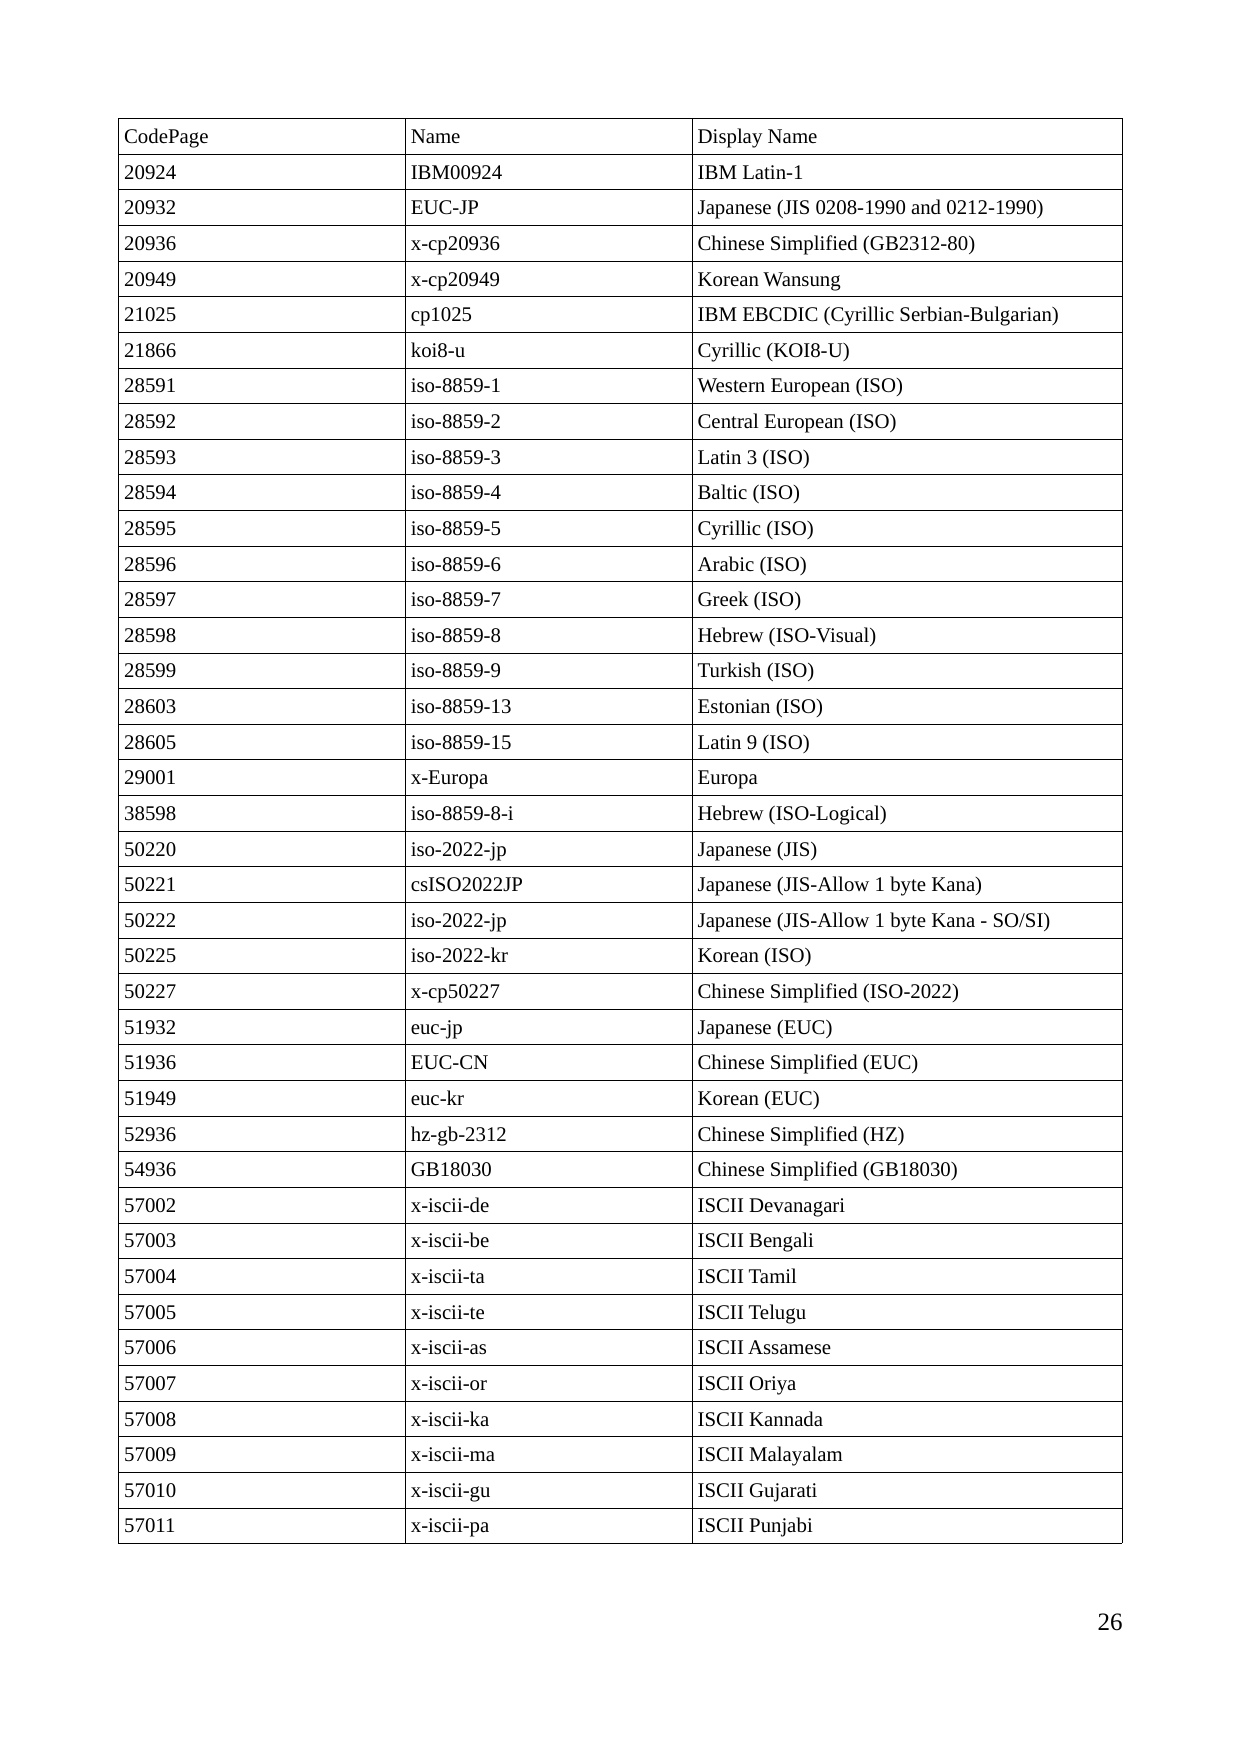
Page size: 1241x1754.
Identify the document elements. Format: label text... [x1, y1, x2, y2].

table_cell Korean (ISO) [693, 939, 1122, 973]
table_cell Turkish (ISO) [693, 654, 1122, 688]
table_cell ISCII Tamil [693, 1259, 1122, 1294]
table_cell 28595 [119, 511, 405, 546]
table_cell Western European (ISO) [693, 369, 1122, 403]
table_cell 20932 [119, 190, 405, 225]
table_cell 38598 [119, 796, 405, 831]
table_cell Japanese (JIS 0208-1990 and 0212-1990) [693, 190, 1122, 225]
table_cell iso-8859-9 [406, 654, 692, 688]
table_cell 28598 [119, 618, 405, 652]
table_cell csISO2022JP [406, 867, 692, 902]
table_cell Chinese Simplified (HZ) [693, 1117, 1122, 1151]
table_cell x-iscii-or [406, 1366, 692, 1401]
table_cell 57003 [119, 1224, 405, 1258]
table_cell 57011 [119, 1509, 405, 1543]
table_cell IBM Latin-1 [693, 155, 1122, 189]
table_cell 57005 [119, 1295, 405, 1329]
table_cell 28591 [119, 369, 405, 403]
table_cell 28594 [119, 475, 405, 510]
table_cell 51936 [119, 1045, 405, 1080]
table_cell Cyrillic (ISO) [693, 511, 1122, 546]
table_header Name [406, 119, 692, 154]
table_cell iso-8859-7 [406, 582, 692, 617]
table_cell Chinese Simplified (GB2312-80) [693, 226, 1122, 261]
table_cell Estonian (ISO) [693, 689, 1122, 724]
table_cell x-iscii-ka [406, 1402, 692, 1436]
table_cell 57009 [119, 1437, 405, 1472]
table_cell ISCII Kannada [693, 1402, 1122, 1436]
table_cell 54936 [119, 1152, 405, 1187]
table_cell 20936 [119, 226, 405, 261]
table_cell Baltic (ISO) [693, 475, 1122, 510]
table_cell GB18030 [406, 1152, 692, 1187]
table_cell x-cp20949 [406, 262, 692, 296]
table_cell 20924 [119, 155, 405, 189]
table_header Display Name [693, 119, 1122, 154]
table_cell iso-8859-1 [406, 369, 692, 403]
table_cell x-iscii-ma [406, 1437, 692, 1472]
table_cell Chinese Simplified (ISO-2022) [693, 974, 1122, 1009]
table_cell hz-gb-2312 [406, 1117, 692, 1151]
table_cell x-iscii-be [406, 1224, 692, 1258]
table_cell 50220 [119, 832, 405, 866]
table_cell 50221 [119, 867, 405, 902]
table_cell ISCII Punjabi [693, 1509, 1122, 1543]
table_cell euc-kr [406, 1081, 692, 1116]
table_cell Hebrew (ISO-Logical) [693, 796, 1122, 831]
table_cell 28599 [119, 654, 405, 688]
table_cell 51932 [119, 1010, 405, 1044]
table_cell ISCII Gujarati [693, 1473, 1122, 1507]
table_cell ISCII Bengali [693, 1224, 1122, 1258]
table_cell 20949 [119, 262, 405, 296]
table_cell x-iscii-pa [406, 1509, 692, 1543]
table_cell x-Europa [406, 760, 692, 795]
table_cell 50222 [119, 903, 405, 937]
table_cell koi8-u [406, 333, 692, 367]
table_cell 52936 [119, 1117, 405, 1151]
table_cell Chinese Simplified (EUC) [693, 1045, 1122, 1080]
table_cell iso-8859-6 [406, 547, 692, 581]
table_cell 28597 [119, 582, 405, 617]
table_cell EUC-CN [406, 1045, 692, 1080]
table_cell Korean (EUC) [693, 1081, 1122, 1116]
table_cell Korean Wansung [693, 262, 1122, 296]
table_cell 28593 [119, 440, 405, 474]
table_cell IBM EBCDIC (Cyrillic Serbian-Bulgarian) [693, 297, 1122, 332]
table_cell x-iscii-te [406, 1295, 692, 1329]
table_cell Japanese (EUC) [693, 1010, 1122, 1044]
table_cell Latin 9 (ISO) [693, 725, 1122, 759]
table_cell x-iscii-ta [406, 1259, 692, 1294]
table_cell iso-8859-4 [406, 475, 692, 510]
table_cell Europa [693, 760, 1122, 795]
table_cell ISCII Oriya [693, 1366, 1122, 1401]
table_cell 28605 [119, 725, 405, 759]
table_cell iso-8859-3 [406, 440, 692, 474]
table_cell iso-8859-8-i [406, 796, 692, 831]
table_cell Hebrew (ISO-Visual) [693, 618, 1122, 652]
table_cell EUC-JP [406, 190, 692, 225]
table_cell 57010 [119, 1473, 405, 1507]
table_cell 29001 [119, 760, 405, 795]
table_cell Japanese (JIS-Allow 1 byte Kana - SO/SI) [693, 903, 1122, 937]
table_cell 21025 [119, 297, 405, 332]
table_cell iso-8859-13 [406, 689, 692, 724]
table_cell iso-8859-15 [406, 725, 692, 759]
table_cell iso-8859-8 [406, 618, 692, 652]
table_cell Greek (ISO) [693, 582, 1122, 617]
table_cell Japanese (JIS-Allow 1 byte Kana) [693, 867, 1122, 902]
table_cell 50225 [119, 939, 405, 973]
table_header CodePage [119, 119, 405, 154]
table_cell IBM00924 [406, 155, 692, 189]
table_cell Cyrillic (KOI8-U) [693, 333, 1122, 367]
table_cell ISCII Telugu [693, 1295, 1122, 1329]
table_cell Japanese (JIS) [693, 832, 1122, 866]
table_cell x-cp20936 [406, 226, 692, 261]
table_cell x-iscii-gu [406, 1473, 692, 1507]
table_cell 57007 [119, 1366, 405, 1401]
table_cell iso-8859-5 [406, 511, 692, 546]
table_cell 57004 [119, 1259, 405, 1294]
table_cell 28603 [119, 689, 405, 724]
table_cell Arabic (ISO) [693, 547, 1122, 581]
table_cell 51949 [119, 1081, 405, 1116]
table_cell 28596 [119, 547, 405, 581]
table_cell Chinese Simplified (GB18030) [693, 1152, 1122, 1187]
table_cell 57002 [119, 1188, 405, 1222]
table_cell ISCII Malayalam [693, 1437, 1122, 1472]
table_cell x-iscii-as [406, 1330, 692, 1365]
table_cell Latin 3 (ISO) [693, 440, 1122, 474]
table_cell ISCII Devanagari [693, 1188, 1122, 1222]
table_cell ISCII Assamese [693, 1330, 1122, 1365]
table_cell Central European (ISO) [693, 404, 1122, 439]
table_cell 57006 [119, 1330, 405, 1365]
table_cell x-cp50227 [406, 974, 692, 1009]
table_cell 57008 [119, 1402, 405, 1436]
table_cell iso-2022-jp [406, 903, 692, 937]
table_cell iso-8859-2 [406, 404, 692, 439]
table_cell euc-jp [406, 1010, 692, 1044]
table_cell 50227 [119, 974, 405, 1009]
table_cell 28592 [119, 404, 405, 439]
table_cell iso-2022-kr [406, 939, 692, 973]
table_cell x-iscii-de [406, 1188, 692, 1222]
table_cell iso-2022-jp [406, 832, 692, 866]
table_cell cp1025 [406, 297, 692, 332]
table_cell 21866 [119, 333, 405, 367]
